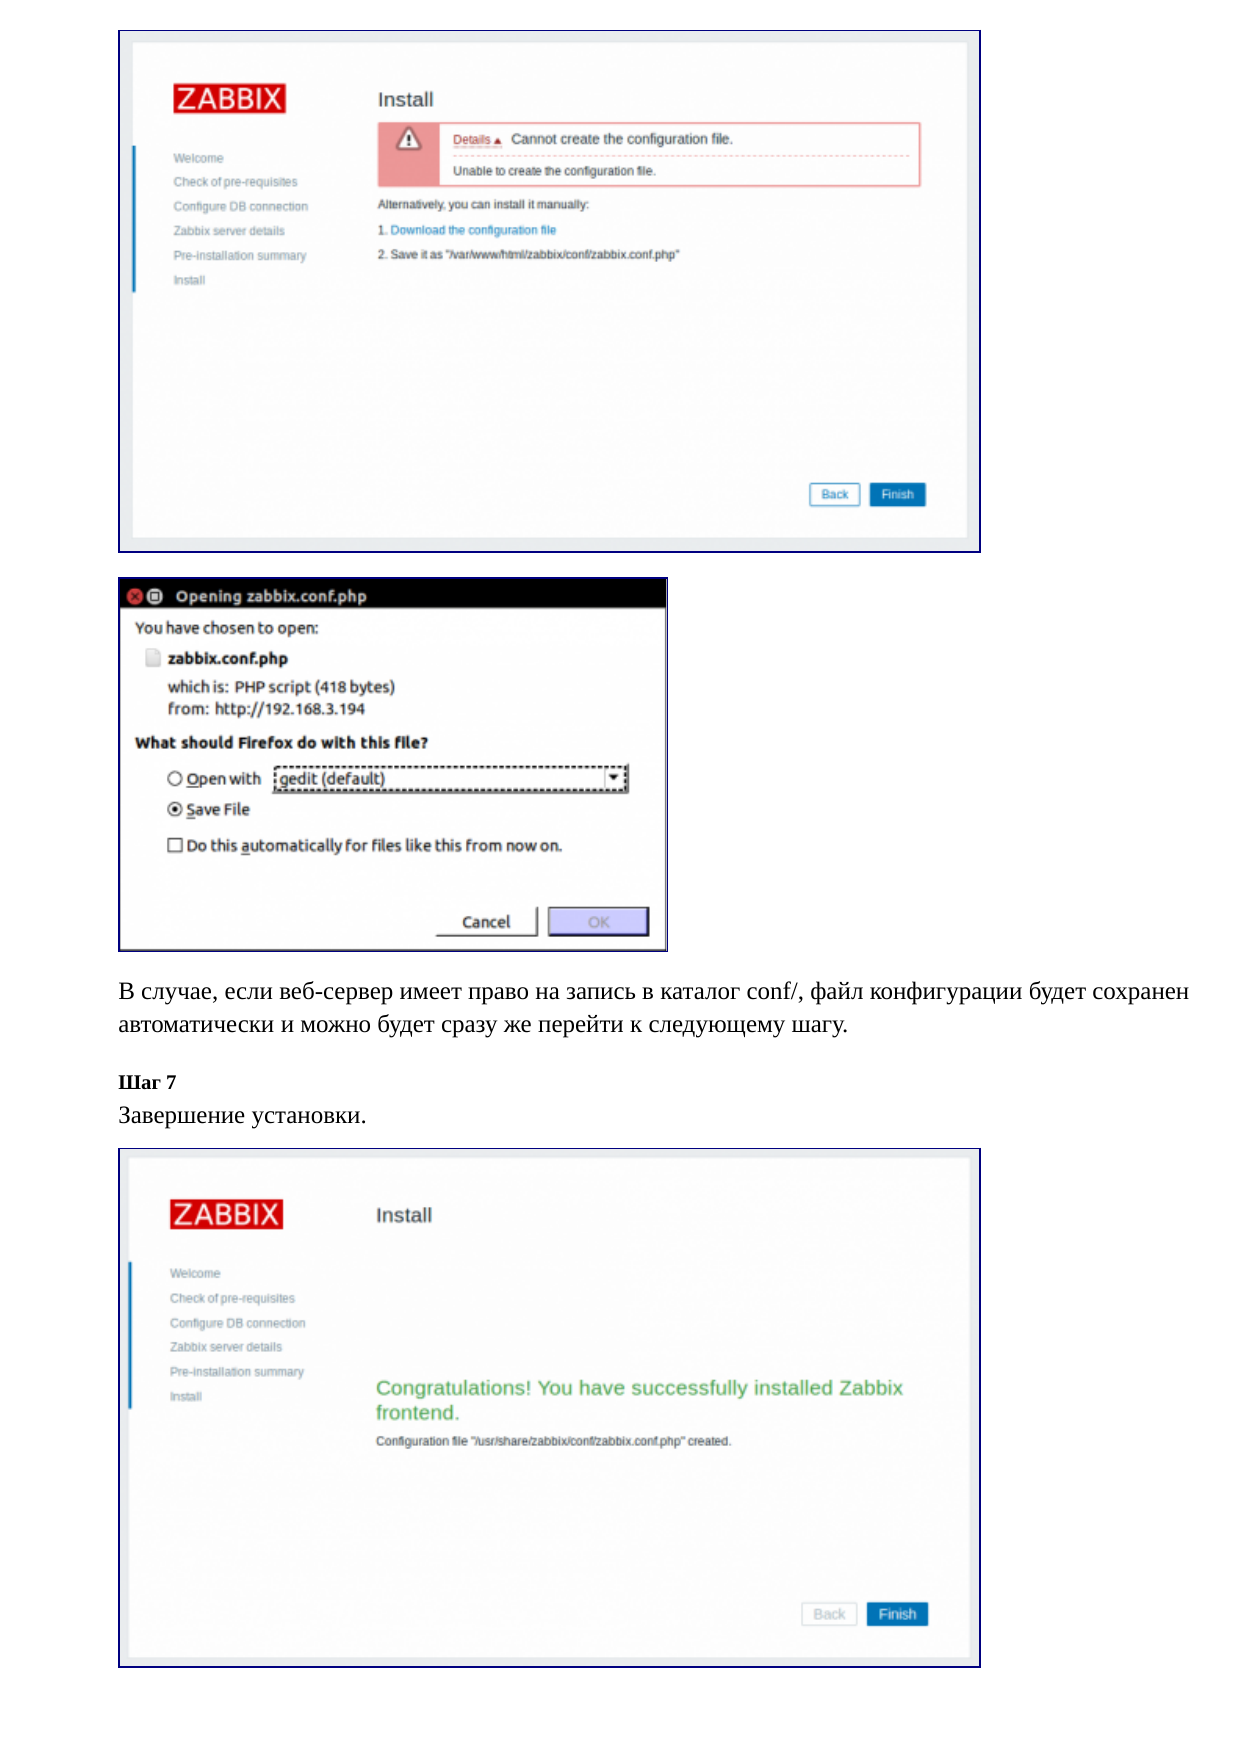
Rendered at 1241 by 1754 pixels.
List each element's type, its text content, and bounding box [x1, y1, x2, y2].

picture [120, 31, 979, 551]
subtitle Шаг 7 [118, 1069, 1211, 1094]
text В случае, если веб-сервер имеет право на запись в каталог conf/, файл конфигурации будет сохранен автоматически и можно будет сразу же перейти к следующему шагу. [118, 976, 1211, 1038]
picture [120, 579, 667, 951]
picture [120, 1149, 979, 1666]
text Завершение установки. [118, 1100, 1211, 1129]
